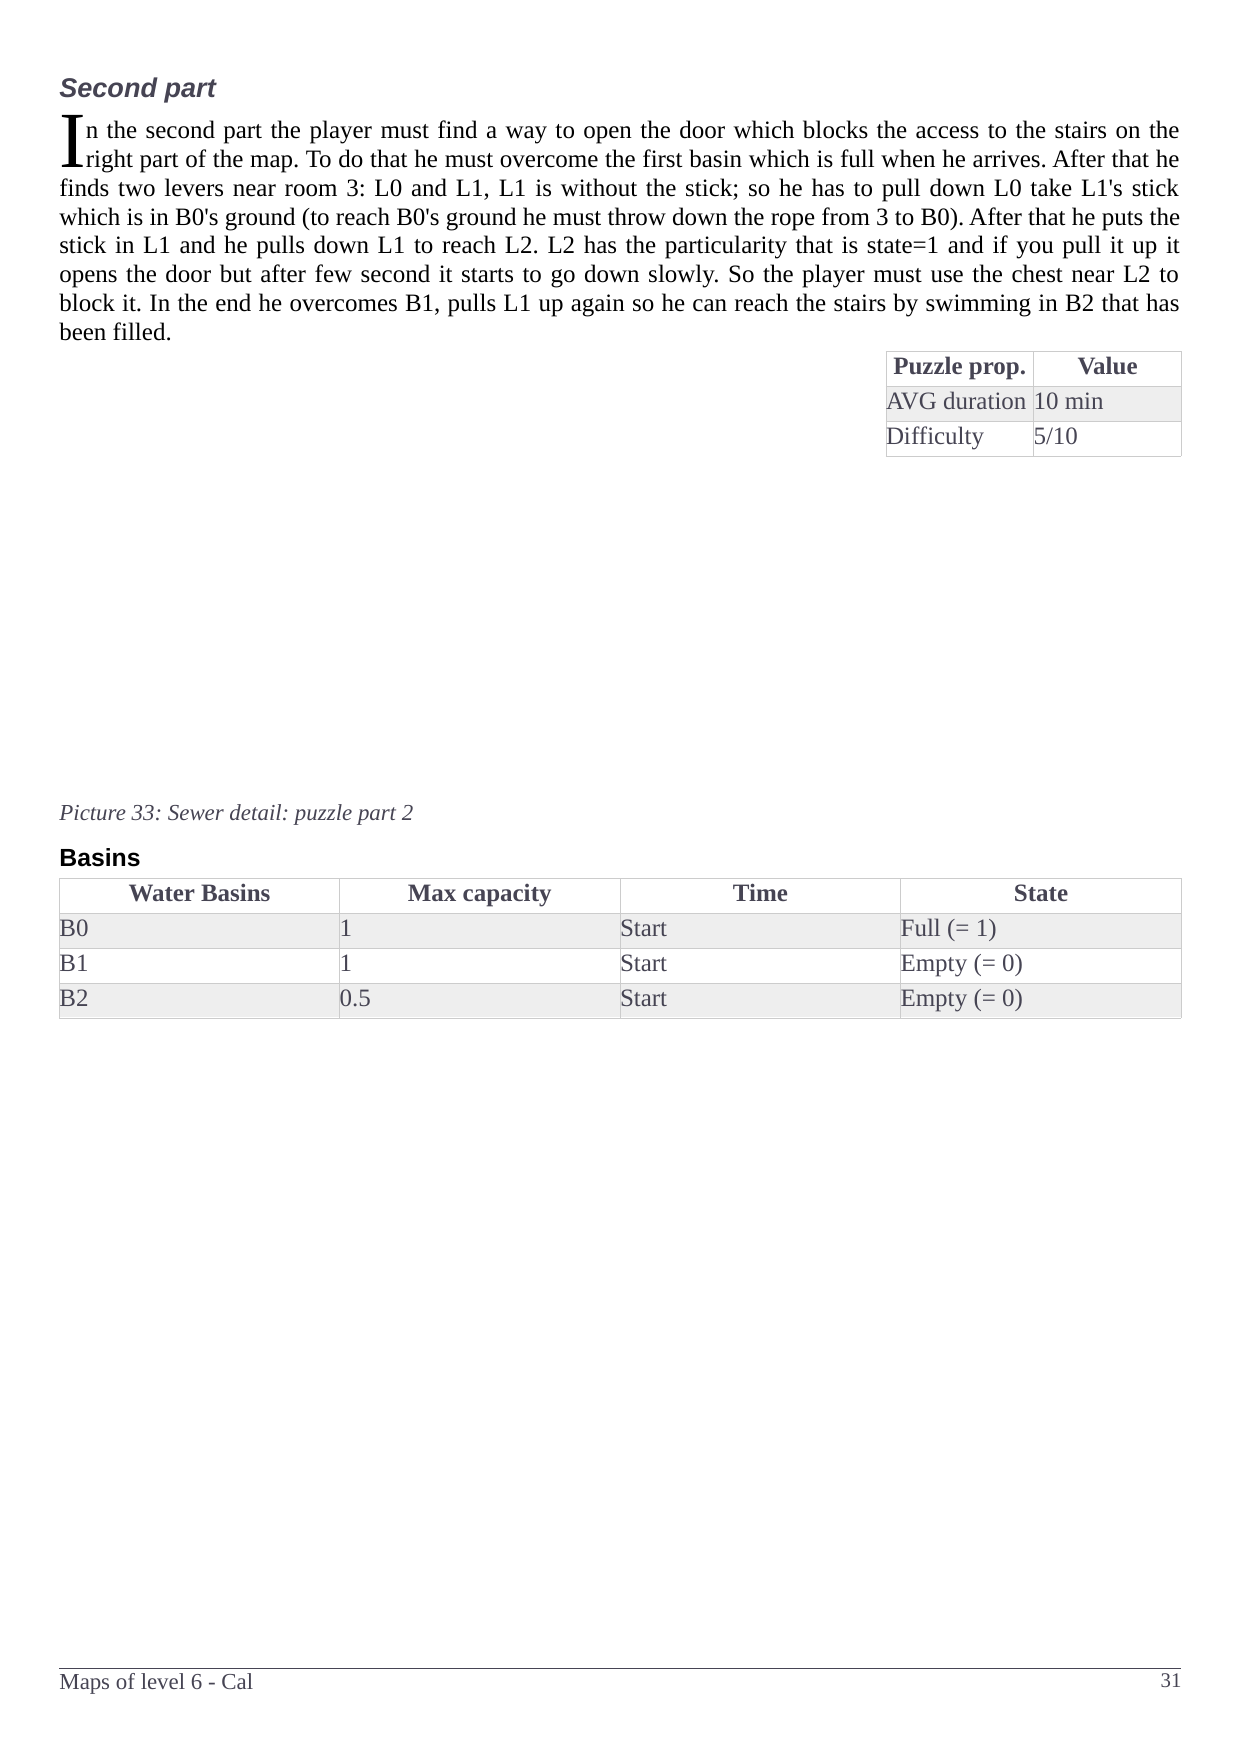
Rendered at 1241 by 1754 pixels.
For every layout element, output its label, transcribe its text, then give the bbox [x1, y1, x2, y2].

table_header Water Basins [60, 879, 339, 913]
table_cell Start [621, 984, 900, 1017]
table_cell B1 [60, 949, 339, 983]
table_header Puzzle prop. [887, 352, 1033, 386]
table_header Value [1034, 352, 1181, 386]
table_cell Empty (= 0) [901, 984, 1181, 1017]
table_cell Full (= 1) [901, 914, 1181, 948]
table_cell Empty (= 0) [901, 949, 1181, 983]
table_header [59, 351, 886, 831]
table_header [886, 457, 1181, 831]
table_cell 1 [340, 949, 620, 983]
table_header State [901, 879, 1181, 913]
table_cell 0.5 [340, 984, 620, 1017]
table_cell AVG duration [887, 387, 1033, 421]
table_cell B2 [60, 984, 339, 1017]
subtitle Second part [59, 72, 1181, 103]
table_header Time [621, 879, 900, 913]
table_cell 5/10 [1034, 422, 1181, 456]
table_header [64, 806, 70, 813]
subtitle Basins [59, 843, 1181, 872]
table_cell 1 [340, 914, 620, 948]
table_cell Start [621, 949, 900, 983]
table_cell Start [621, 914, 900, 948]
table_cell 10 min [1034, 387, 1181, 421]
table_header Max capacity [340, 879, 620, 913]
table_cell B0 [60, 914, 339, 948]
text In the second part the player must find a way to open the door which blocks the access to the stairs on the right part of the map. To do that he must overcome the first basin which is full when he arrives. After that he finds two levers near room 3: L0 and L1, L1 is without the stick; so he has to pull down L0 take L1's stick which is in B0's ground (to reach B0's ground he must throw down the rope from 3 to B0). After that he puts the stick in L1 and he pulls down L1 to reach L2. L2 has the particularity that is state=1 and if you pull it up it opens the door but after few second it starts to go down slowly. So the player must use the chest near L2 to block it. In the end he overcomes B1, pulls L1 up again so he can reach the stairs by swimming in B2 that has been filled. [59, 115, 1181, 345]
table_cell Difficulty [887, 422, 1033, 456]
